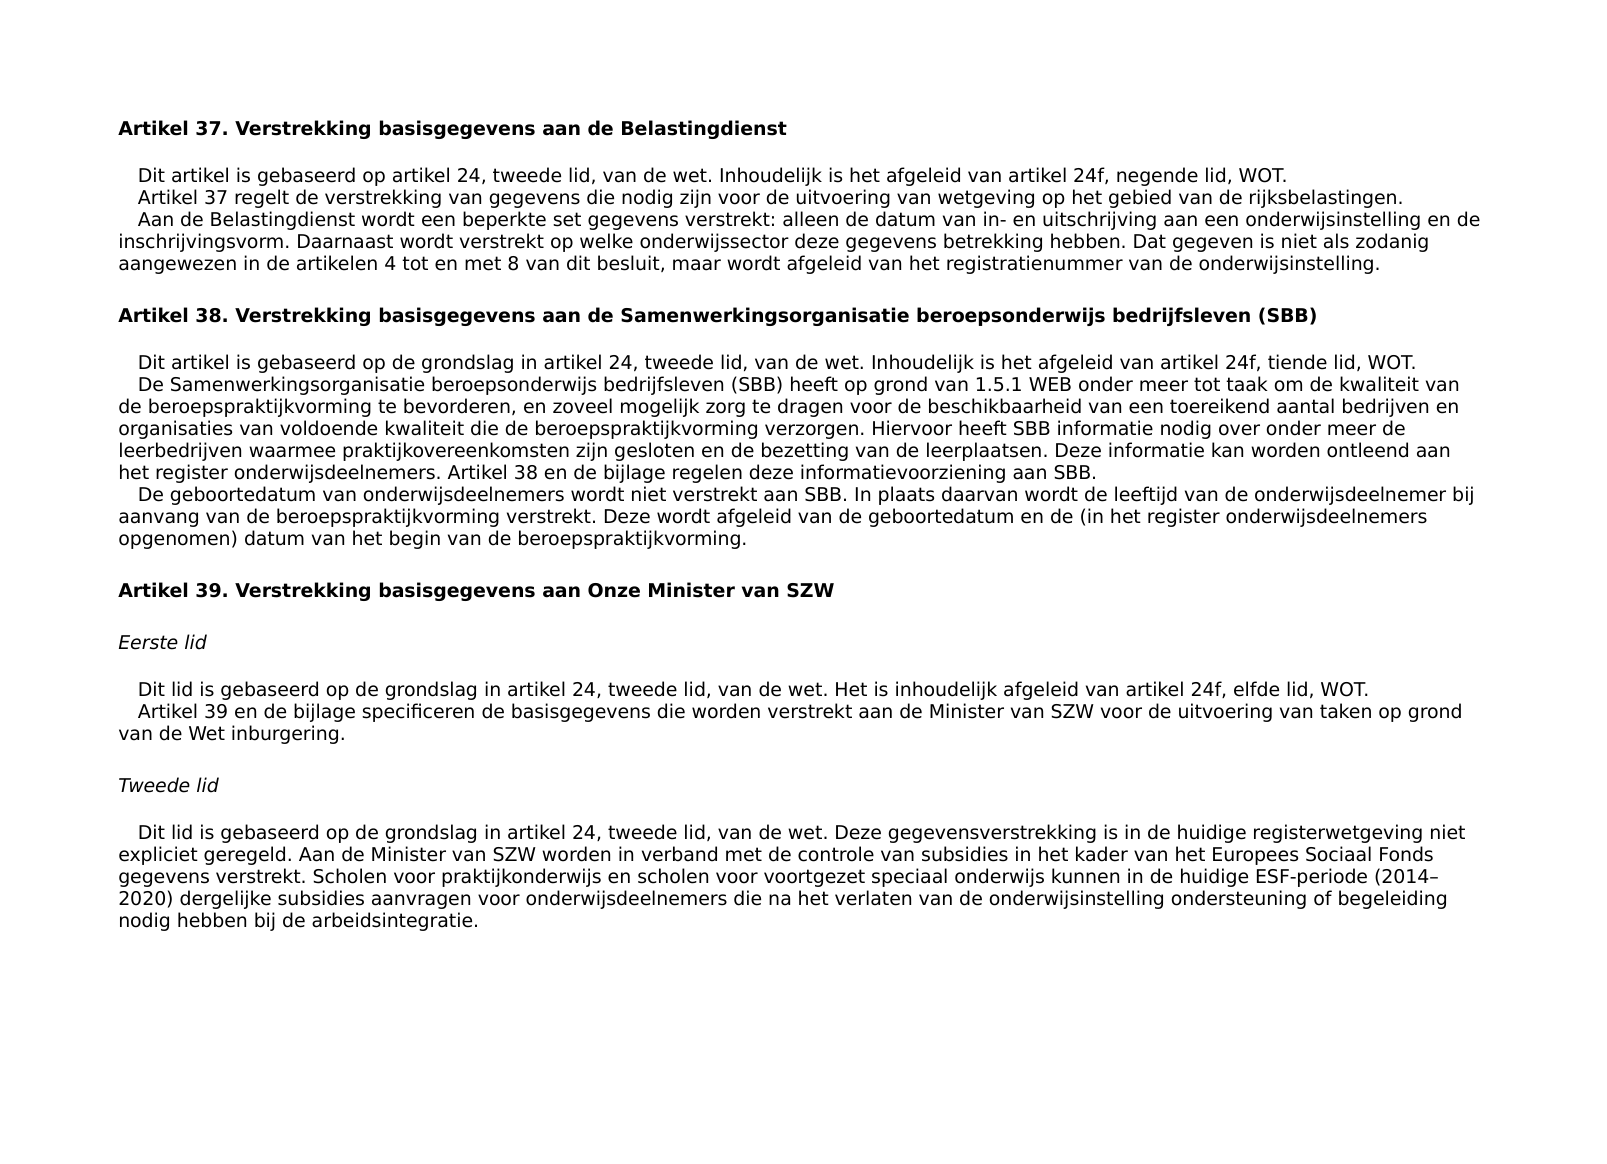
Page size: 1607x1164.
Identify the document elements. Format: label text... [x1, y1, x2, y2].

text Dit lid is gebaseerd op de grondslag in artikel 24, tweede lid, van de wet. Het is inhoudelijk afgeleid van artikel 24f, elfde lid, WOT. [118, 679, 1488, 701]
subtitle Artikel 39. Verstrekking basisgegevens aan Onze Minister van SZW [118, 580, 1488, 602]
text Dit lid is gebaseerd op de grondslag in artikel 24, tweede lid, van de wet. Deze gegevensverstrekking is in de huidige registerwetgeving niet expliciet geregeld. Aan de Minister van SZW worden in verband met de controle van subsidies in het kader van het Europees Sociaal Fonds gegevens verstrekt. Scholen voor praktijkonderwijs en scholen voor voortgezet speciaal onderwijs kunnen in de huidige ESF-periode (2014–2020) dergelijke subsidies aanvragen voor onderwijsdeelnemers die na het verlaten van de onderwijsinstelling ondersteuning of begeleiding nodig hebben bij de arbeidsintegratie. [118, 822, 1488, 932]
text De Samenwerkingsorganisatie beroepsonderwijs bedrijfsleven (SBB) heeft op grond van 1.5.1 WEB onder meer tot taak om de kwaliteit van de beroepspraktijkvorming te bevorderen, en zoveel mogelijk zorg te dragen voor de beschikbaarheid van een toereikend aantal bedrijven en organisaties van voldoende kwaliteit die de beroepspraktijkvorming verzorgen. Hiervoor heeft SBB informatie nodig over onder meer de leerbedrijven waarmee praktijkovereenkomsten zijn gesloten en de bezetting van de leerplaatsen. Deze informatie kan worden ontleend aan het register onderwijsdeelnemers. Artikel 38 en de bijlage regelen deze informatievoorziening aan SBB. [118, 374, 1488, 484]
subtitle Artikel 37. Verstrekking basisgegevens aan de Belastingdienst [118, 118, 1488, 140]
subtitle Eerste lid [118, 632, 1488, 654]
subtitle Artikel 38. Verstrekking basisgegevens aan de Samenwerkingsorganisatie beroepsonderwijs bedrijfsleven (SBB) [118, 305, 1488, 327]
text Aan de Belastingdienst wordt een beperkte set gegevens verstrekt: alleen de datum van in- en uitschrijving aan een onderwijsinstelling en de inschrijvingsvorm. Daarnaast wordt verstrekt op welke onderwijssector deze gegevens betrekking hebben. Dat gegeven is niet als zodanig aangewezen in de artikelen 4 tot en met 8 van dit besluit, maar wordt afgeleid van het registratienummer van de onderwijsinstelling. [118, 209, 1488, 275]
text Dit artikel is gebaseerd op artikel 24, tweede lid, van de wet. Inhoudelijk is het afgeleid van artikel 24f, negende lid, WOT. [118, 165, 1488, 187]
text Artikel 39 en de bijlage specificeren de basisgegevens die worden verstrekt aan de Minister van SZW voor de uitvoering van taken op grond van de Wet inburgering. [118, 701, 1488, 745]
text Dit artikel is gebaseerd op de grondslag in artikel 24, tweede lid, van de wet. Inhoudelijk is het afgeleid van artikel 24f, tiende lid, WOT. [118, 352, 1488, 374]
subtitle Tweede lid [118, 775, 1488, 797]
text Artikel 37 regelt de verstrekking van gegevens die nodig zijn voor de uitvoering van wetgeving op het gebied van de rijksbelastingen. [118, 187, 1488, 209]
text De geboortedatum van onderwijsdeelnemers wordt niet verstrekt aan SBB. In plaats daarvan wordt de leeftijd van de onderwijsdeelnemer bij aanvang van de beroepspraktijkvorming verstrekt. Deze wordt afgeleid van de geboortedatum en de (in het register onderwijsdeelnemers opgenomen) datum van het begin van de beroepspraktijkvorming. [118, 484, 1488, 550]
